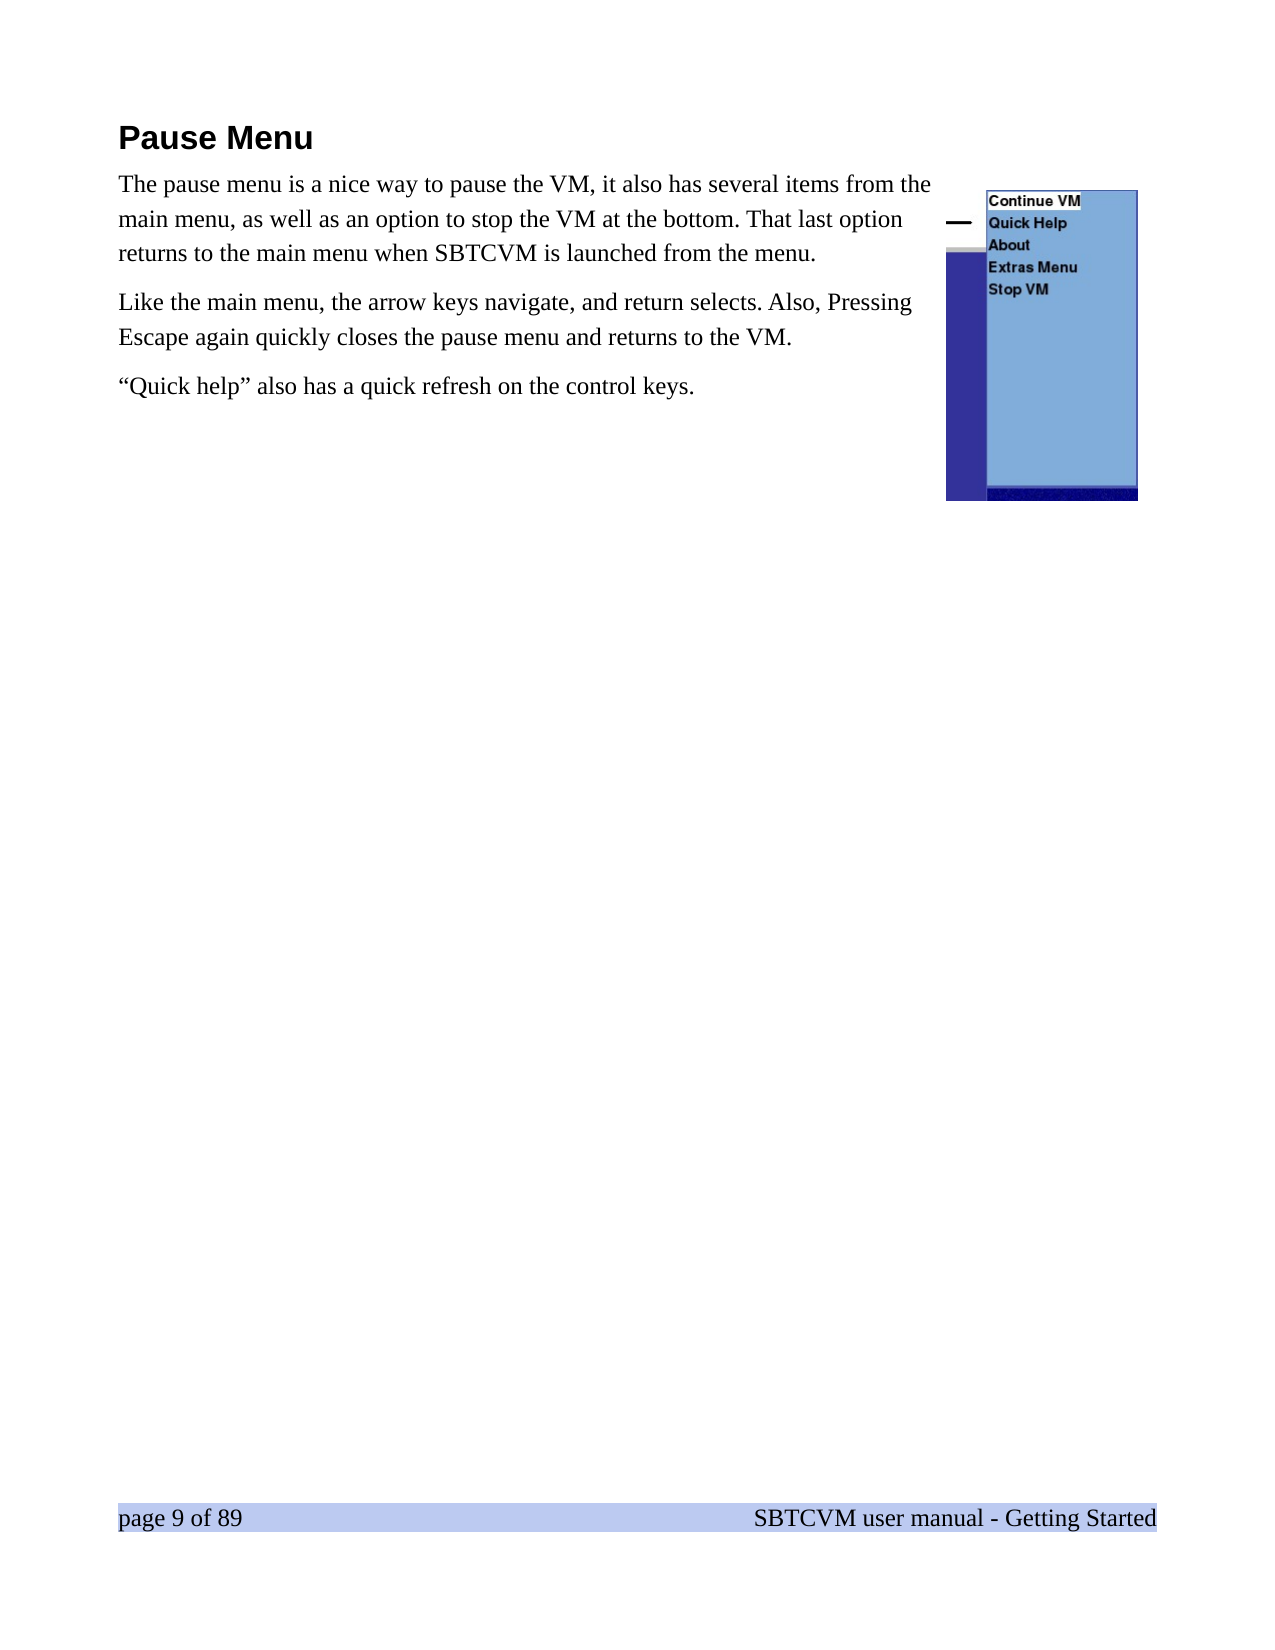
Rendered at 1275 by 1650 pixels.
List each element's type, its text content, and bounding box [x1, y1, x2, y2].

text “Quick help” also has a quick refresh on the control keys. [118, 371, 1157, 399]
subtitle Pause Menu [118, 118, 1157, 157]
text The pause menu is a nice way to pause the VM, it also has several items from the main menu, as well as an option to stop the VM at the bottom. That last option returns to the main menu when SBTCVM is launched from the menu. [118, 169, 1157, 267]
text Like the main menu, the arrow keys navigate, and return selects. Also, Pressing Escape again quickly closes the pause menu and returns to the VM. [118, 287, 1157, 351]
